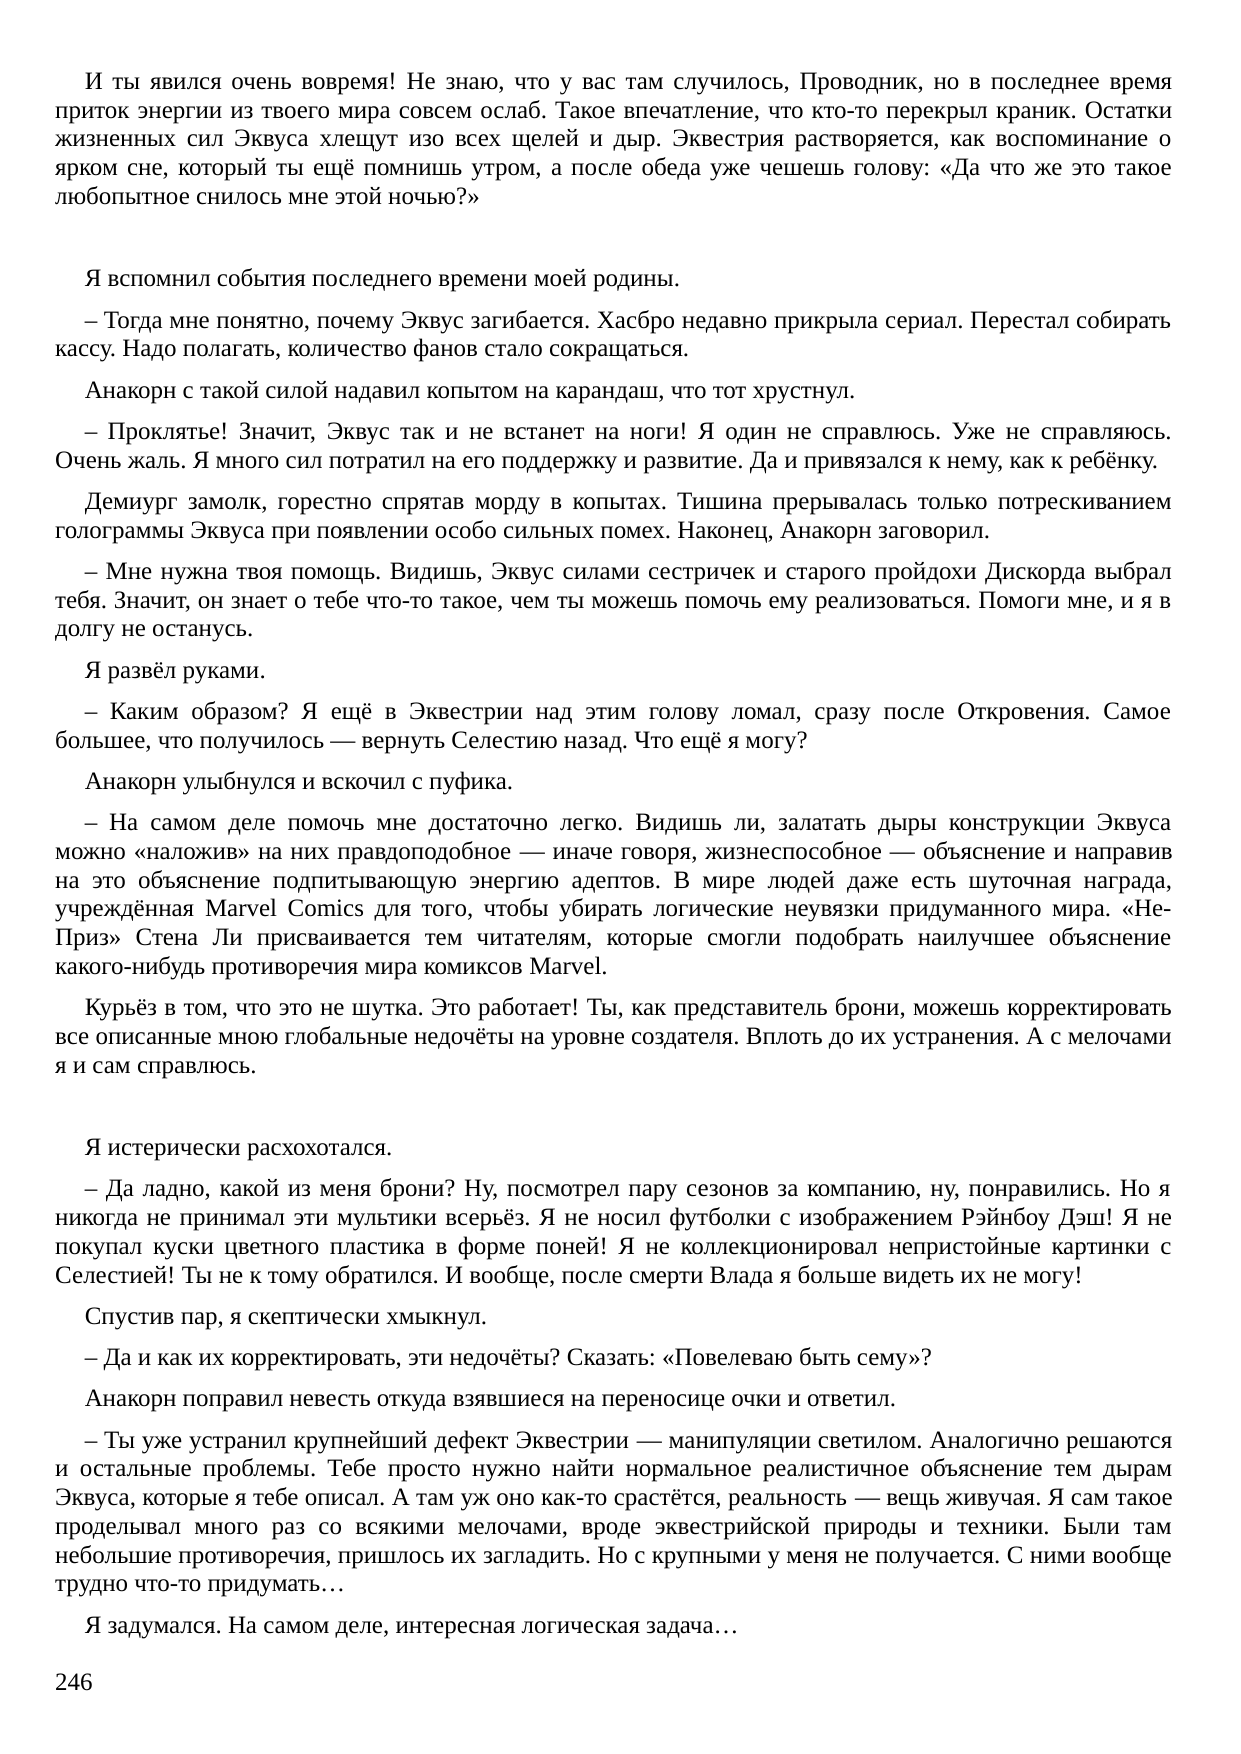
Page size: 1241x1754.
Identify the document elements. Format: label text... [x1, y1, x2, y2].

text Я развёл руками. [55, 655, 1173, 683]
text – На самом деле помочь мне достаточно легко. Видишь ли, залатать дыры конструкции Эквуса можно «наложив» на них правдоподобное — иначе говоря, жизнеспособное — объяснение и направив на это объяснение подпитывающую энергию адептов. В мире людей даже есть шуточная награда, учреждённая Marvel Comics для того, чтобы убирать логические неувязки придуманного мира. «Не-Приз» Стена Ли присваивается тем читателям, которые смогли подобрать наилучшее объяснение какого-нибудь противоречия мира комиксов Marvel. [55, 807, 1173, 980]
text Демиург замолк, горестно спрятав морду в копытах. Тишина прерывалась только потрескиванием голограммы Эквуса при появлении особо сильных помех. Наконец, Анакорн заговорил. [55, 486, 1173, 543]
text – Каким образом? Я ещё в Эквестрии над этим голову ломал, сразу после Откровения. Самое большее, что получилось — вернуть Селестию назад. Что ещё я могу? [55, 696, 1173, 753]
text Я вспомнил события последнего времени моей родины. [55, 263, 1173, 292]
text – Мне нужна твоя помощь. Видишь, Эквус силами сестричек и старого пройдохи Дискорда выбрал тебя. Значит, он знает о тебе что-то такое, чем ты можешь помочь ему реализоваться. Помоги мне, и я в долгу не останусь. [55, 556, 1173, 642]
text Анакорн улыбнулся и вскочил с пуфика. [55, 766, 1173, 795]
text – Да ладно, какой из меня брони? Ну, посмотрел пару сезонов за компанию, ну, понравились. Но я никогда не принимал эти мультики всерьёз. Я не носил футболки с изображением Рэйнбоу Дэш! Я не покупал куски цветного пластика в форме поней! Я не коллекционировал непристойные картинки с Селестией! Ты не к тому обратился. И вообще, после смерти Влада я больше видеть их не могу! [55, 1173, 1173, 1288]
text – Да и как их корректировать, эти недочёты? Сказать: «Повелеваю быть сему»? [55, 1342, 1173, 1371]
text – Ты уже устранил крупнейший дефект Эквестрии — манипуляции светилом. Аналогично решаются и остальные проблемы. Тебе просто нужно найти нормальное реалистичное объяснение тем дырам Эквуса, которые я тебе описал. А там уж оно как-то срастётся, реальность — вещь живучая. Я сам такое проделывал много раз со всякими мелочами, вроде эквестрийской природы и техники. Были там небольшие противоречия, пришлось их загладить. Но с крупными у меня не получается. С ними вообще трудно что-то придумать… [55, 1425, 1173, 1597]
text Анакорн поправил невесть откуда взявшиеся на переносице очки и ответил. [55, 1383, 1173, 1412]
text Я задумался. На самом деле, интересная логическая задача… [55, 1610, 1173, 1638]
text Курьёз в том, что это не шутка. Это работает! Ты, как представитель брони, можешь корректировать все описанные мною глобальные недочёты на уровне создателя. Вплоть до их устранения. А с мелочами я и сам справлюсь. [55, 992, 1173, 1078]
text Я истерически расхохотался. [55, 1132, 1173, 1161]
text Анакорн с такой силой надавил копытом на карандаш, что тот хрустнул. [55, 375, 1173, 403]
text – Тогда мне понятно, почему Эквус загибается. Хасбро недавно прикрыла сериал. Перестал собирать кассу. Надо полагать, количество фанов стало сокращаться. [55, 305, 1173, 362]
text И ты явился очень вовремя! Не знаю, что у вас там случилось, Проводник, но в последнее время приток энергии из твоего мира совсем ослаб. Такое впечатление, что кто-то перекрыл краник. Остатки жизненных сил Эквуса хлещут изо всех щелей и дыр. Эквестрия растворяется, как воспоминание о ярком сне, который ты ещё помнишь утром, а после обеда уже чешешь голову: «Да что же это такое любопытное снилось мне этой ночью?» [55, 66, 1173, 210]
text Спустив пар, я скептически хмыкнул. [55, 1301, 1173, 1330]
text – Проклятье! Значит, Эквус так и не встанет на ноги! Я один не справлюсь. Уже не справляюсь. Очень жаль. Я много сил потратил на его поддержку и развитие. Да и привязался к нему, как к ребёнку. [55, 416, 1173, 473]
